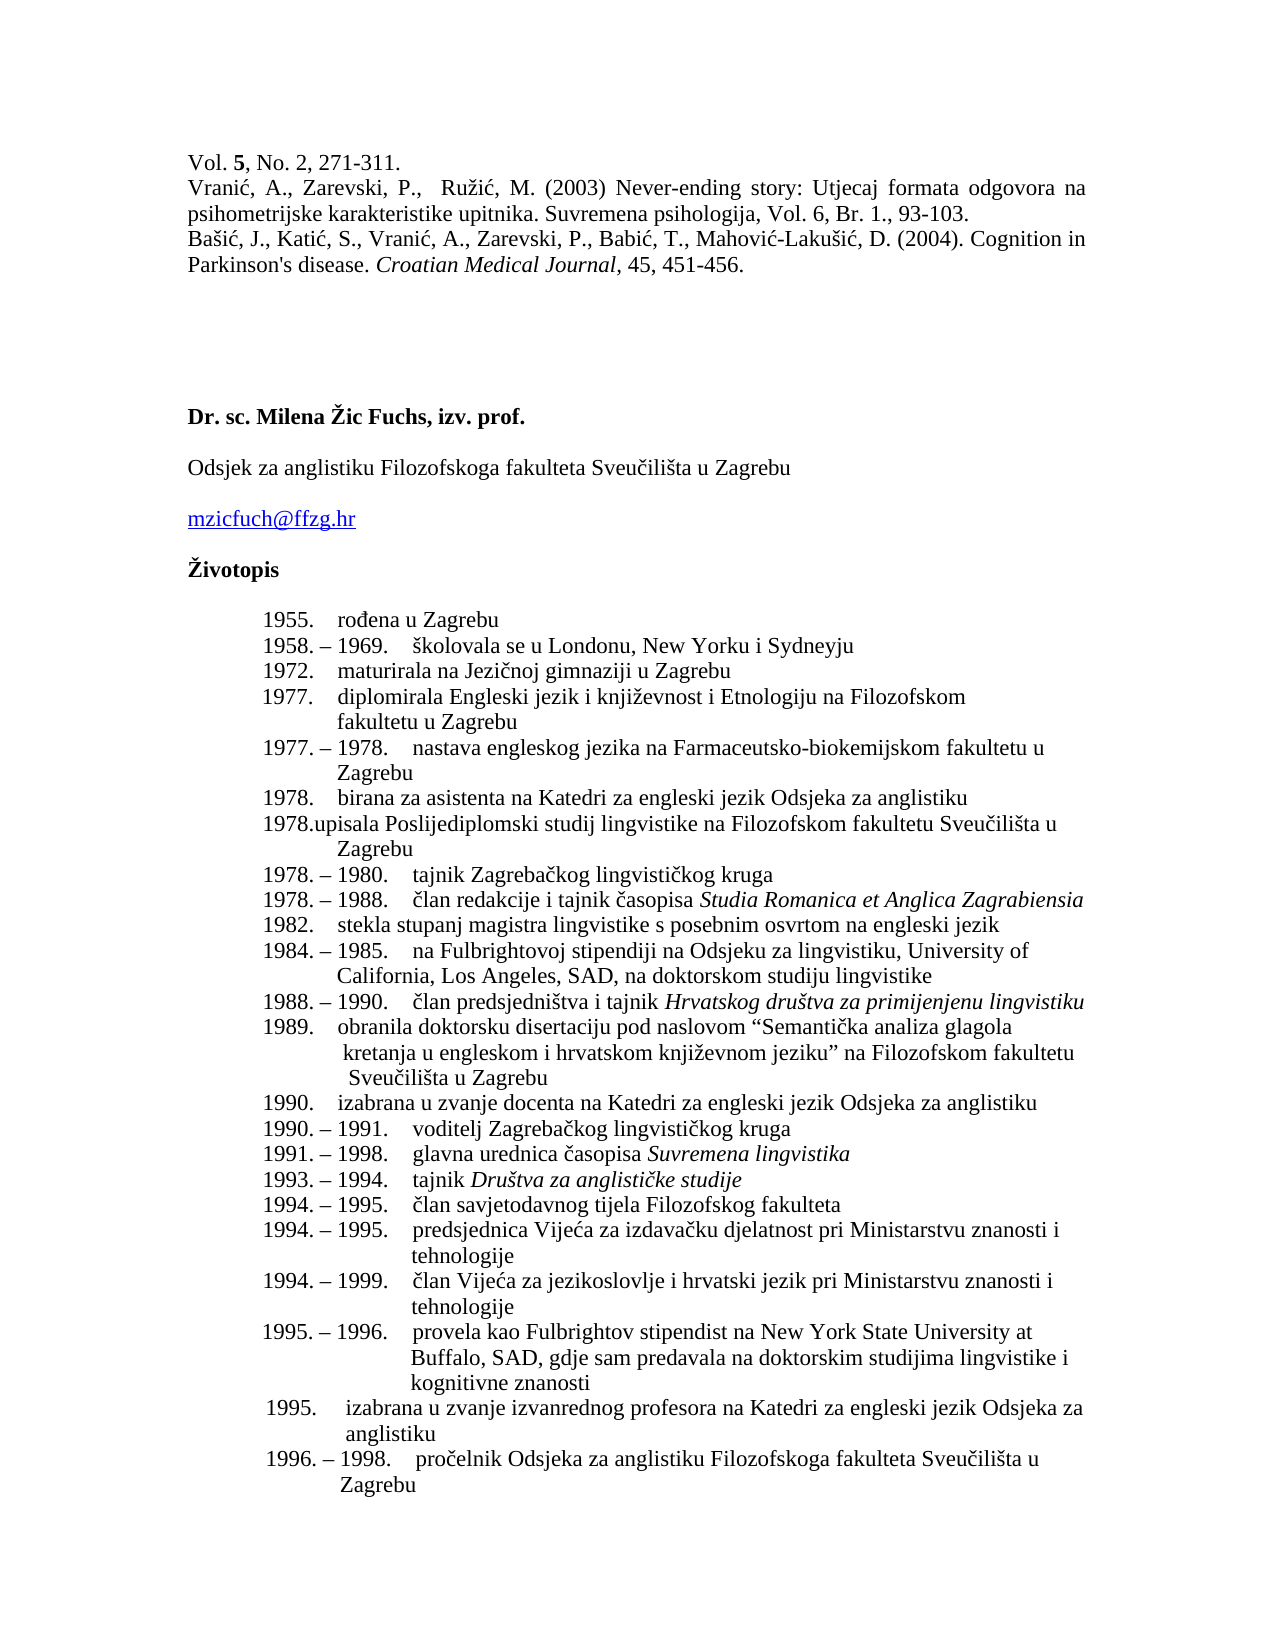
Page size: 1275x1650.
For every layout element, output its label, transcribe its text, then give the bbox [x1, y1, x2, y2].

text tehnologije [262, 1243, 1087, 1268]
text Odsjek za anglistiku Filozofskoga fakulteta Sveučilišta u Zagrebu [187, 455, 1087, 480]
text fakultetu u Zagrebu [262, 709, 1087, 734]
list upisala Poslijediplomski studij lingvistike na Filozofskom fakultetu Sveučilišta u [262, 811, 1087, 836]
text Životopis [187, 557, 1087, 582]
text California, Los Angeles, SAD, na doktorskom studiju lingvistike [262, 963, 1087, 989]
text 1991. – 1998. glavna urednica časopisa Suvremena lingvistika [262, 1141, 1087, 1167]
text tehnologije [262, 1294, 1087, 1319]
text 1972. maturirala na Jezičnoj gimnaziji u Zagrebu [262, 658, 1087, 684]
text 1994. – 1995. član savjetodavnog tijela Filozofskog fakulteta [262, 1192, 1087, 1217]
text anglistiku [265, 1421, 1087, 1446]
text 1993. – 1994. tajnik Društva za anglističke studije [262, 1167, 1087, 1192]
text mzicfuch@ffzg.hr [187, 506, 1087, 531]
text Bašić, J., Katić, S., Vranić, A., Zarevski, P., Babić, T., Mahović-Lakušić, D. (2004). Cognition in Parkinson's disease. Croatian Medical Journal, 45, 451-456. [187, 226, 1087, 277]
text 1994. – 1995. predsjednica Vijeća za izdavačku djelatnost pri Ministarstvu znanosti i [262, 1217, 1087, 1243]
list rođena u Zagrebu [262, 607, 1087, 633]
text 1996. – 1998. pročelnik Odsjeka za anglistiku Filozofskoga fakulteta Sveučilišta u [265, 1446, 1087, 1472]
text kognitivne znanosti [187, 1370, 1087, 1395]
text kretanja u engleskom i hrvatskom književnom jeziku” na Filozofskom fakultetu [262, 1039, 1087, 1065]
text 1977. diplomirala Engleski jezik i književnost i Etnologiju na Filozofskom [187, 684, 1087, 709]
text Dr. sc. Milena Žic Fuchs, izv. prof. [187, 404, 1087, 429]
text 1989. obranila doktorsku disertaciju pod naslovom “Semantička analiza glagola [262, 1014, 1087, 1039]
text Sveučilišta u Zagrebu [262, 1065, 1087, 1090]
list birana za asistenta na Katedri za engleski jezik Odsjeka za anglistiku [262, 785, 1087, 811]
text Zagrebu [262, 836, 1087, 862]
text Zagrebu [265, 1472, 1087, 1497]
text 1994. – 1999. član Vijeća za jezikoslovlje i hrvatski jezik pri Ministarstvu znanosti i [262, 1268, 1087, 1294]
text Vol. 5, No. 2, 271-311. [150, 150, 1087, 175]
text Zagrebu [262, 760, 1087, 785]
text Vranić, A., Zarevski, P., Ružić, M. (2003) Never-ending story: Utjecaj formata odgovora na psihometrijske karakteristike upitnika. Suvremena psihologija, Vol. 6, Br. 1., 93-103. [187, 175, 1087, 226]
text 1977. – 1978. nastava engleskog jezika na Farmaceutsko-biokemijskom fakultetu u [262, 734, 1087, 760]
text 1982. stekla stupanj magistra lingvistike s posebnim osvrtom na engleski jezik [262, 912, 1087, 938]
text 1978. – 1988. član redakcije i tajnik časopisa Studia Romanica et Anglica Zagrabiensia [262, 887, 1087, 912]
list izabrana u zvanje docenta na Katedri za engleski jezik Odsjeka za anglistiku [262, 1090, 1087, 1116]
text Buffalo, SAD, gdje sam predavala na doktorskim studijima lingvistike i [187, 1344, 1087, 1370]
text 1988. – 1990. član predsjedništva i tajnik Hrvatskog društva za primijenjenu lingvistiku [262, 989, 1087, 1014]
text 1984. – 1985. na Fulbrightovoj stipendiji na Odsjeku za lingvistiku, University of [262, 938, 1087, 963]
text 1978. – 1980. tajnik Zagrebačkog lingvističkog kruga [262, 862, 1087, 887]
text 1995. – 1996. provela kao Fulbrightov stipendist na New York State University at [187, 1319, 1087, 1344]
text 1990. – 1991. voditelj Zagrebačkog lingvističkog kruga [262, 1116, 1087, 1141]
text 1958. – 1969. školovala se u Londonu, New Yorku i Sydneyju [262, 633, 1087, 658]
list izabrana u zvanje izvanrednog profesora na Katedri za engleski jezik Odsjeka za [265, 1395, 1087, 1421]
